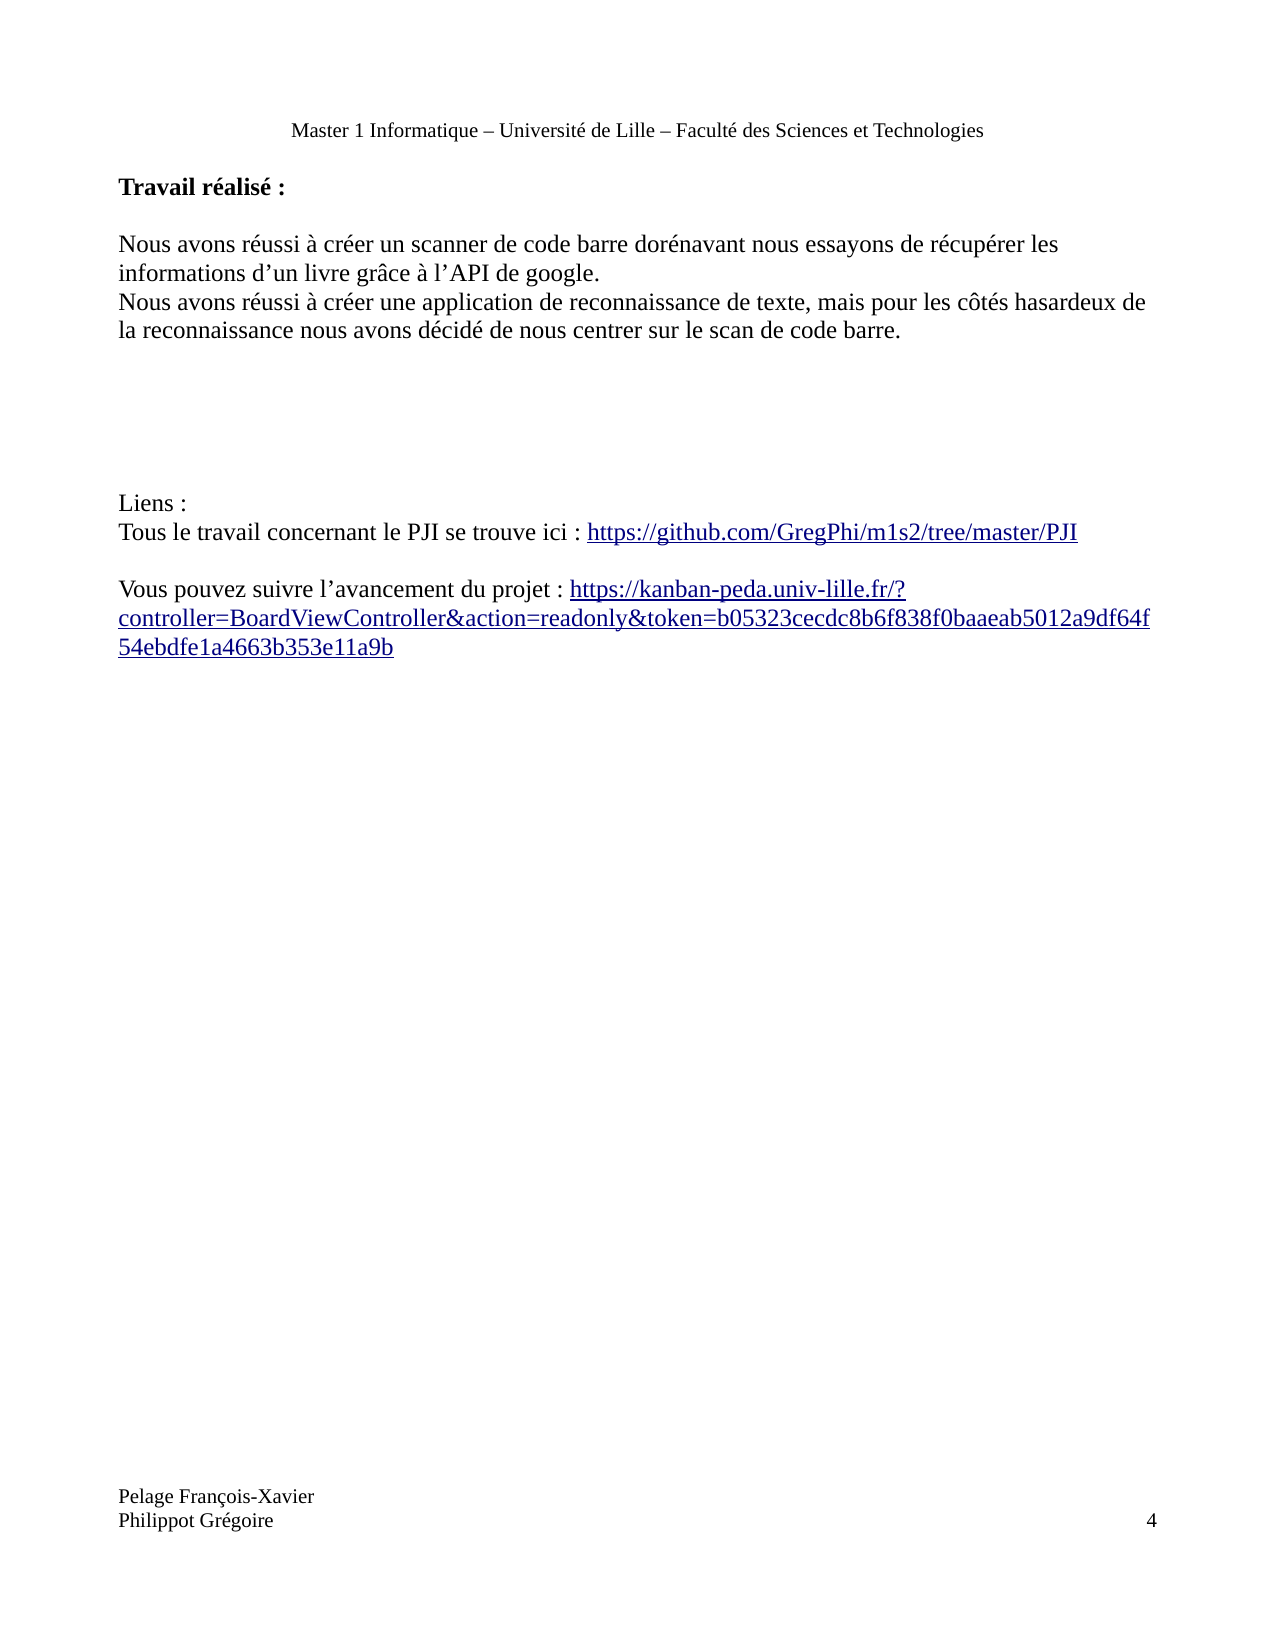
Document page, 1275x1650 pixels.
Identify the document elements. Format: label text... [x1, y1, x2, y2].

text Vous pouvez suivre l’avancement du projet : https://kanban-peda.univ-lille.fr/?controller=BoardViewController&action=readonly&token=b05323cecdc8b6f838f0baaeab5012a9df64f54ebdfe1a4663b353e11a9b [118, 574, 1157, 660]
text Nous avons réussi à créer une application de reconnaissance de texte, mais pour les côtés hasardeux de la reconnaissance nous avons décidé de nous centrer sur le scan de code barre. [118, 287, 1157, 344]
text Tous le travail concernant le PJI se trouve ici : https://github.com/GregPhi/m1s2/tree/master/PJI [118, 517, 1157, 545]
text Nous avons réussi à créer un scanner de code barre dorénavant nous essayons de récupérer les informations d’un livre grâce à l’API de google. [118, 229, 1157, 287]
text Liens : [118, 488, 1157, 517]
text Travail réalisé : [118, 172, 1157, 200]
